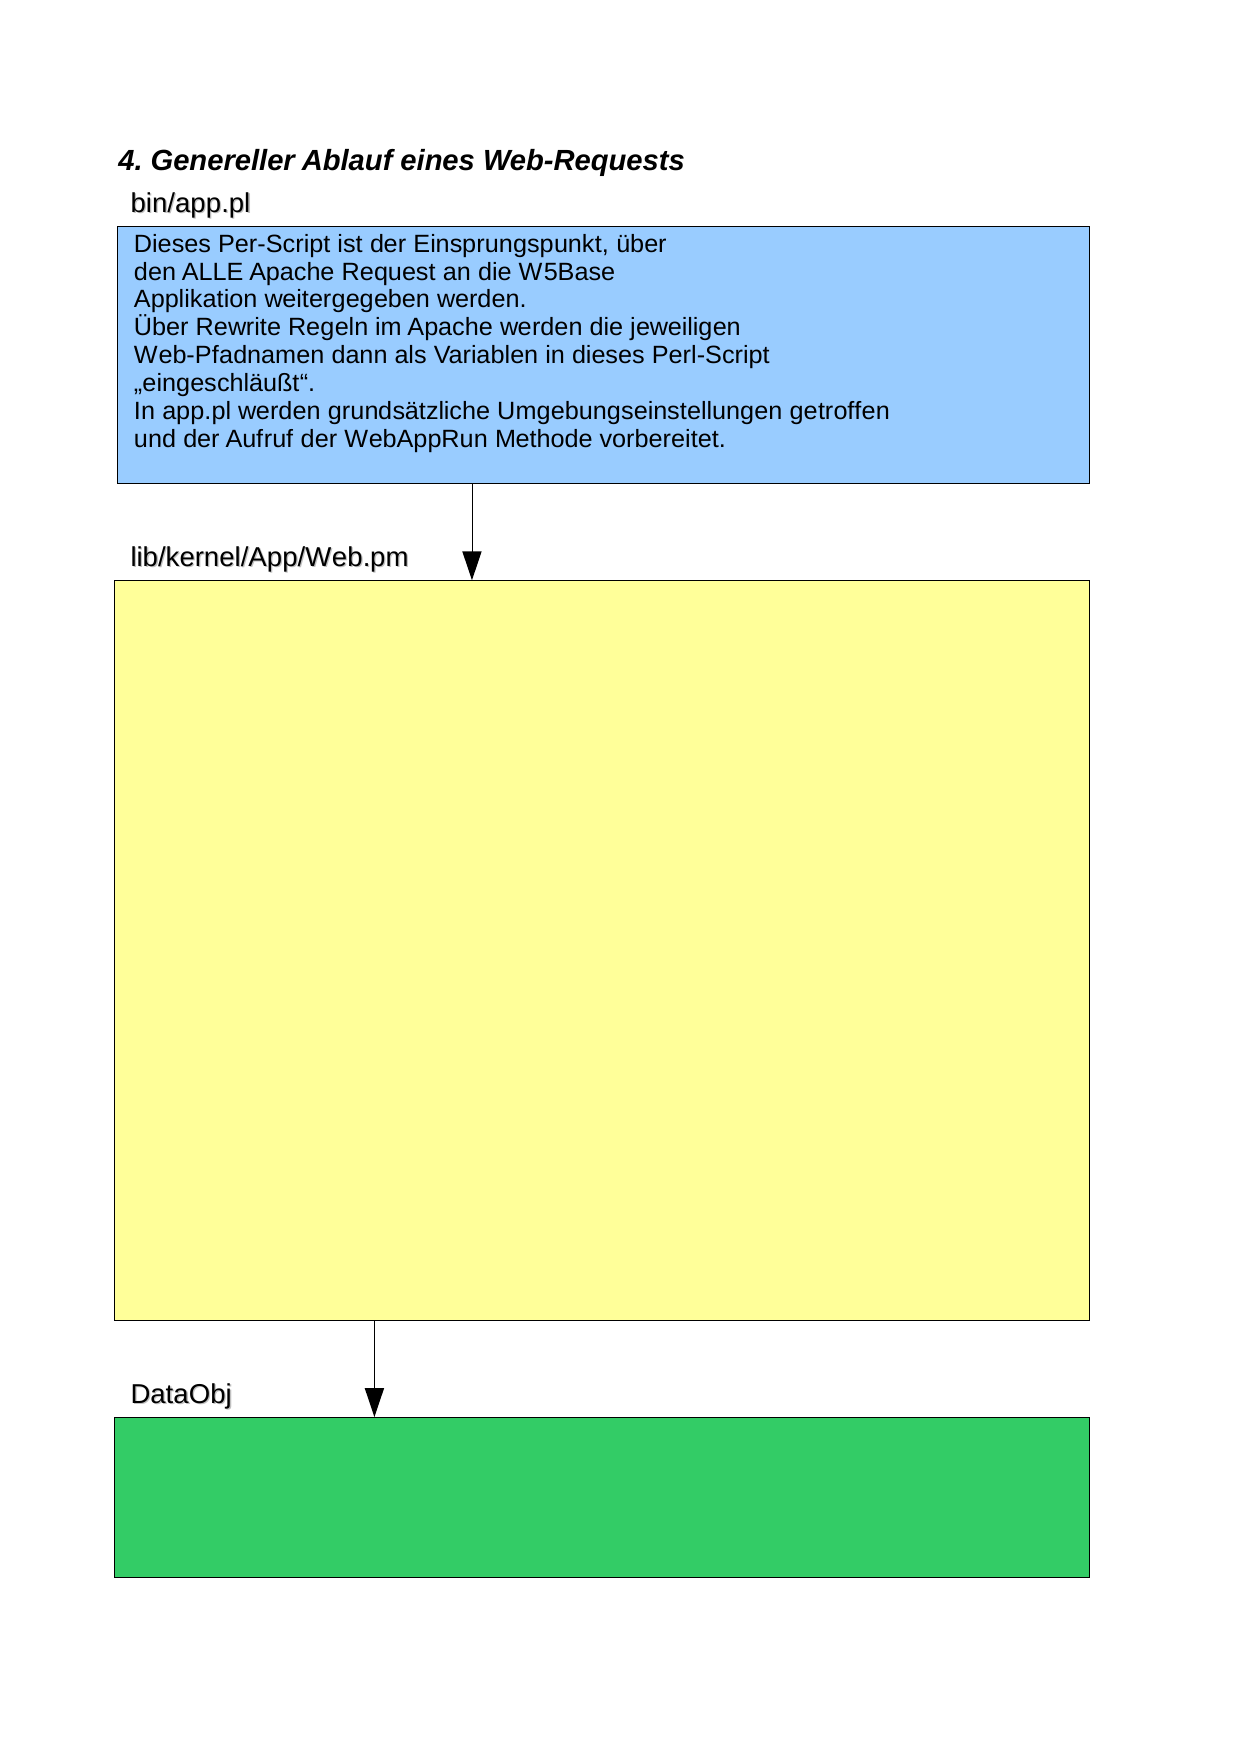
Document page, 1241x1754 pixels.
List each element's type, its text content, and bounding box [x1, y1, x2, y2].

subtitle 4. Genereller Ablauf eines Web-Requests [118, 143, 1122, 177]
